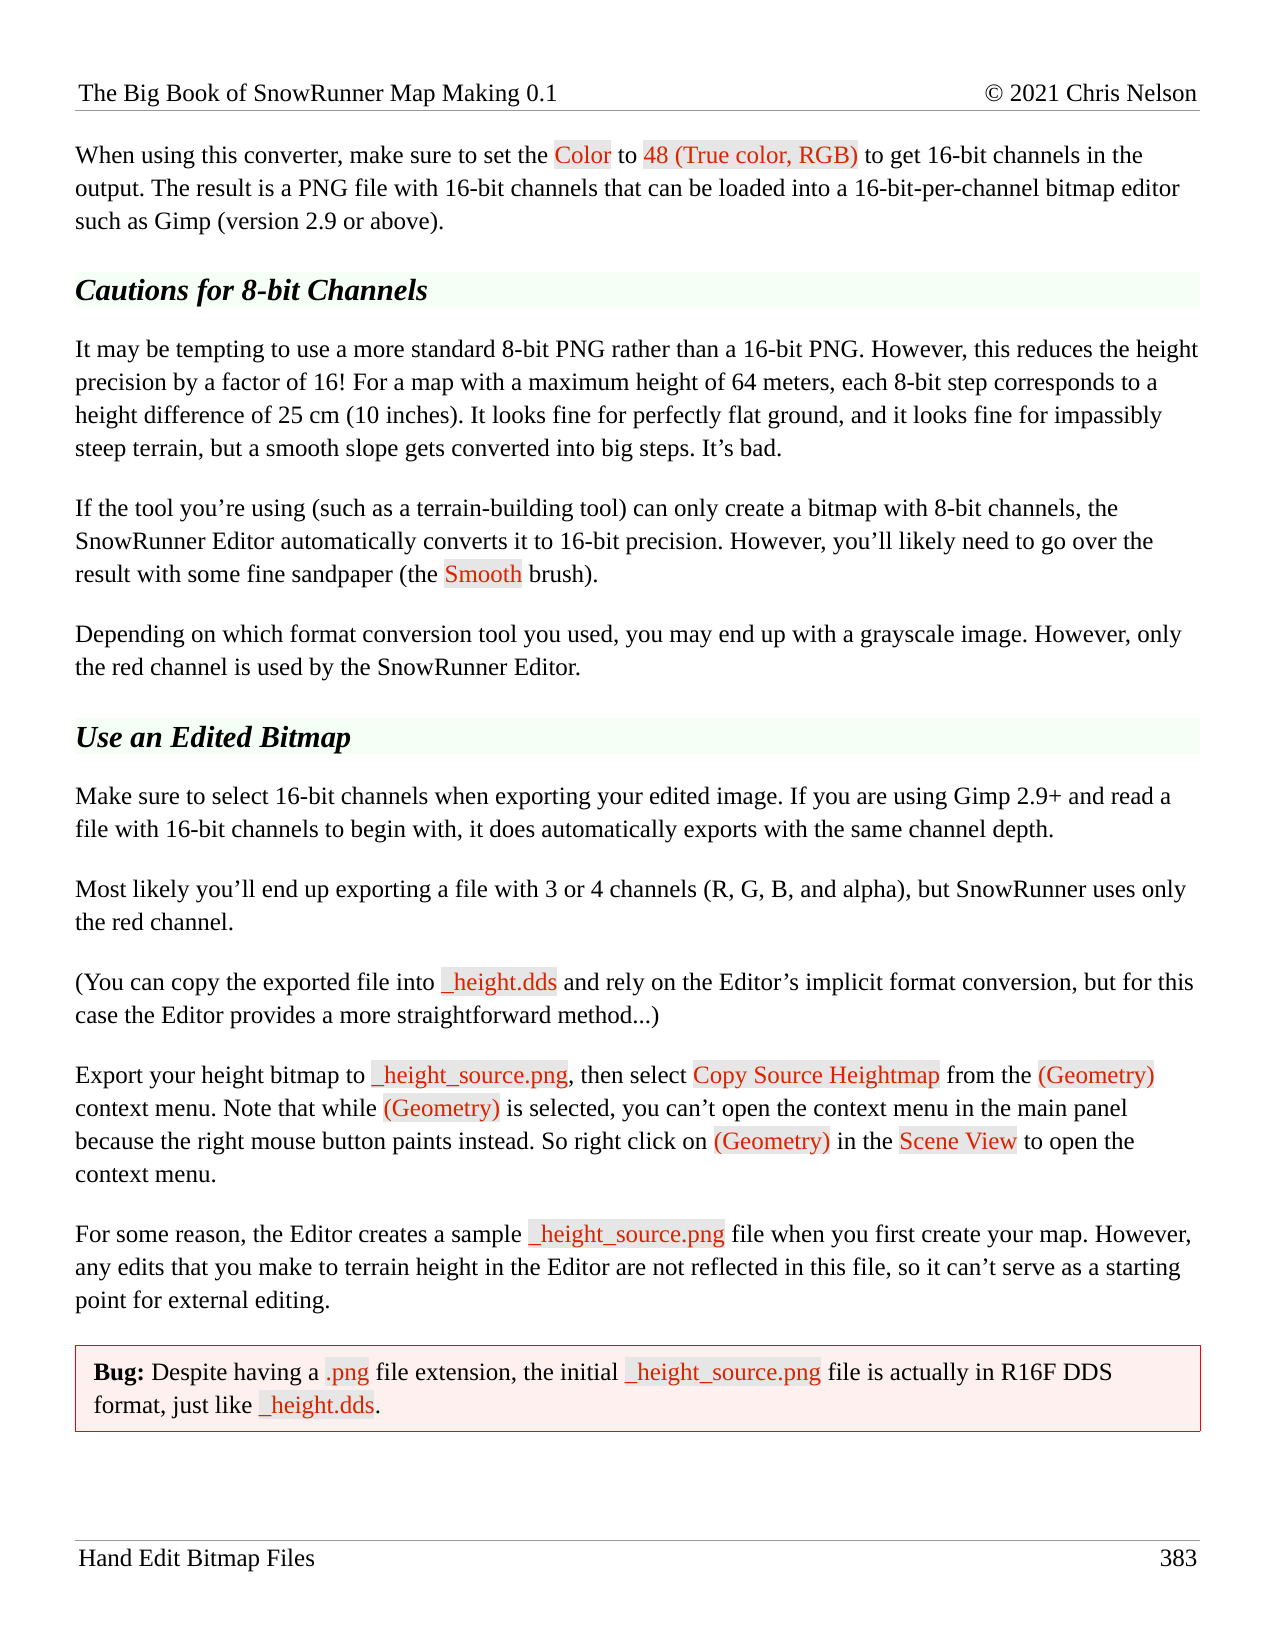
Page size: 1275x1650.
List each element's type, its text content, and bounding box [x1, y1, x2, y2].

text Make sure to select 16-bit channels when exporting your edited image. If you are using Gimp 2.9+ and read a file with 16-bit channels to begin with, it does automatically exports with the same channel depth. [75, 781, 1200, 842]
text Depending on which format conversion tool you used, you may end up with a grayscale image. However, only the red channel is used by the SnowRunner Editor. [75, 619, 1200, 681]
text It may be tempting to use a more standard 8-bit PNG rather than a 16-bit PNG. However, this reduces the height precision by a factor of 16! For a map with a maximum height of 64 meters, each 8-bit step corresponds to a height difference of 25 cm (10 inches). It looks fine for perfectly flat ground, and it looks fine for impassibly steep terrain, but a smooth slope gets converted into big steps. It’s bad. [75, 334, 1200, 462]
text For some reason, the Editor creates a sample _height_source.png file when you first create your map. However, any edits that you make to terrain height in the Editor are not reflected in this file, so it can’t serve as a starting point for external editing. [75, 1219, 1200, 1314]
text Most likely you’ll end up exporting a file with 3 or 4 channels (R, G, B, and alpha), but SnowRunner uses only the red channel. [75, 874, 1200, 936]
text Export your height bitmap to _height_source.png, then select Copy Source Heightmap from the (Geometry) context menu. Note that while (Geometry) is selected, you can’t open the context menu in the main panel because the right mouse button paints instead. So right click on (Geometry) in the Scene View to open the context menu. [75, 1060, 1200, 1188]
subtitle Use an Edited Bitmap [75, 718, 1200, 754]
text (You can copy the exported file into _height.dds and rely on the Editor’s implicit format conversion, but for this case the Editor provides a more straightforward method...) [75, 967, 1200, 1028]
text If the tool you’re using (such as a terrain-building tool) can only create a bitmap with 8-bit channels, the SnowRunner Editor automatically converts it to 16-bit precision. However, you’ll likely need to go over the result with some fine sandpaper (the Smooth brush). [75, 493, 1200, 588]
text When using this converter, make sure to set the Color to 48 (True color, RGB) to get 16-bit channels in the output. The result is a PNG file with 16-bit channels that can be loaded into a 16-bit-per-channel bitmap editor such as Gimp (version 2.9 or above). [75, 140, 1200, 235]
subtitle Cautions for 8-bit Channels [75, 272, 1200, 307]
list Despite having a .png file extension, the initial _height_source.png file is actually in R16F DDS format, just like _height.dds. [76, 1346, 1200, 1431]
